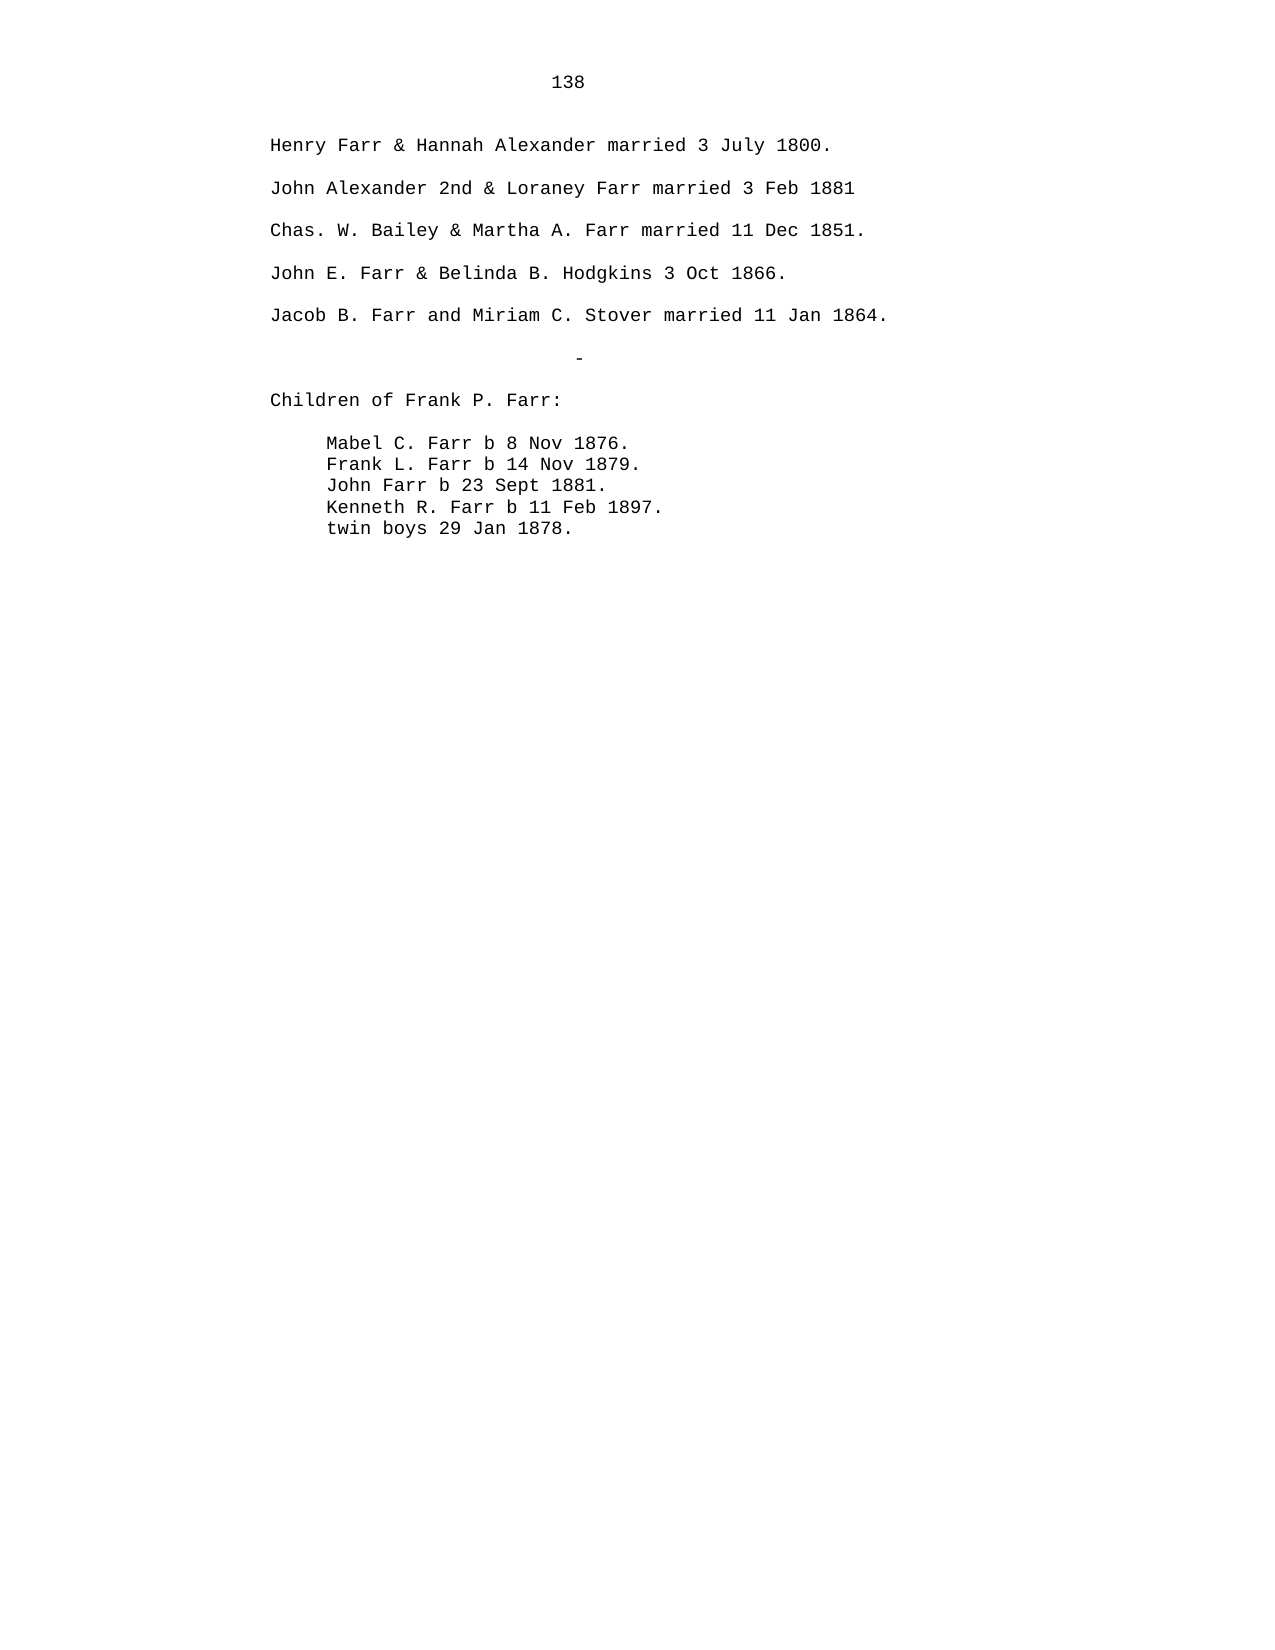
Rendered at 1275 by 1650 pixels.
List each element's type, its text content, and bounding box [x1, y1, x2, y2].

text Jacob B. Farr and Miriam C. Stover married 11 Jan 1864. [225, 306, 1157, 327]
text John E. Farr & Belinda B. Hodgkins 3 Oct 1866. [225, 264, 1157, 285]
text Children of Frank P. Farr: [225, 391, 1157, 412]
text Chas. W. Bailey & Martha A. Farr married 11 Dec 1851. [225, 221, 1157, 242]
text John Farr b 23 Sept 1881. [225, 476, 1157, 497]
text John Alexander 2nd & Loraney Farr married 3 Feb 1881 [225, 179, 1157, 200]
text Henry Farr & Hannah Alexander married 3 July 1800. [225, 136, 1157, 157]
text Mabel C. Farr b 8 Nov 1876. [225, 434, 1157, 455]
text 138 [225, 72, 1157, 94]
text Kenneth R. Farr b 11 Feb 1897. [225, 497, 1157, 519]
text - [225, 349, 1157, 370]
text twin boys 29 Jan 1878. [225, 519, 1157, 540]
text Frank L. Farr b 14 Nov 1879. [225, 455, 1157, 476]
